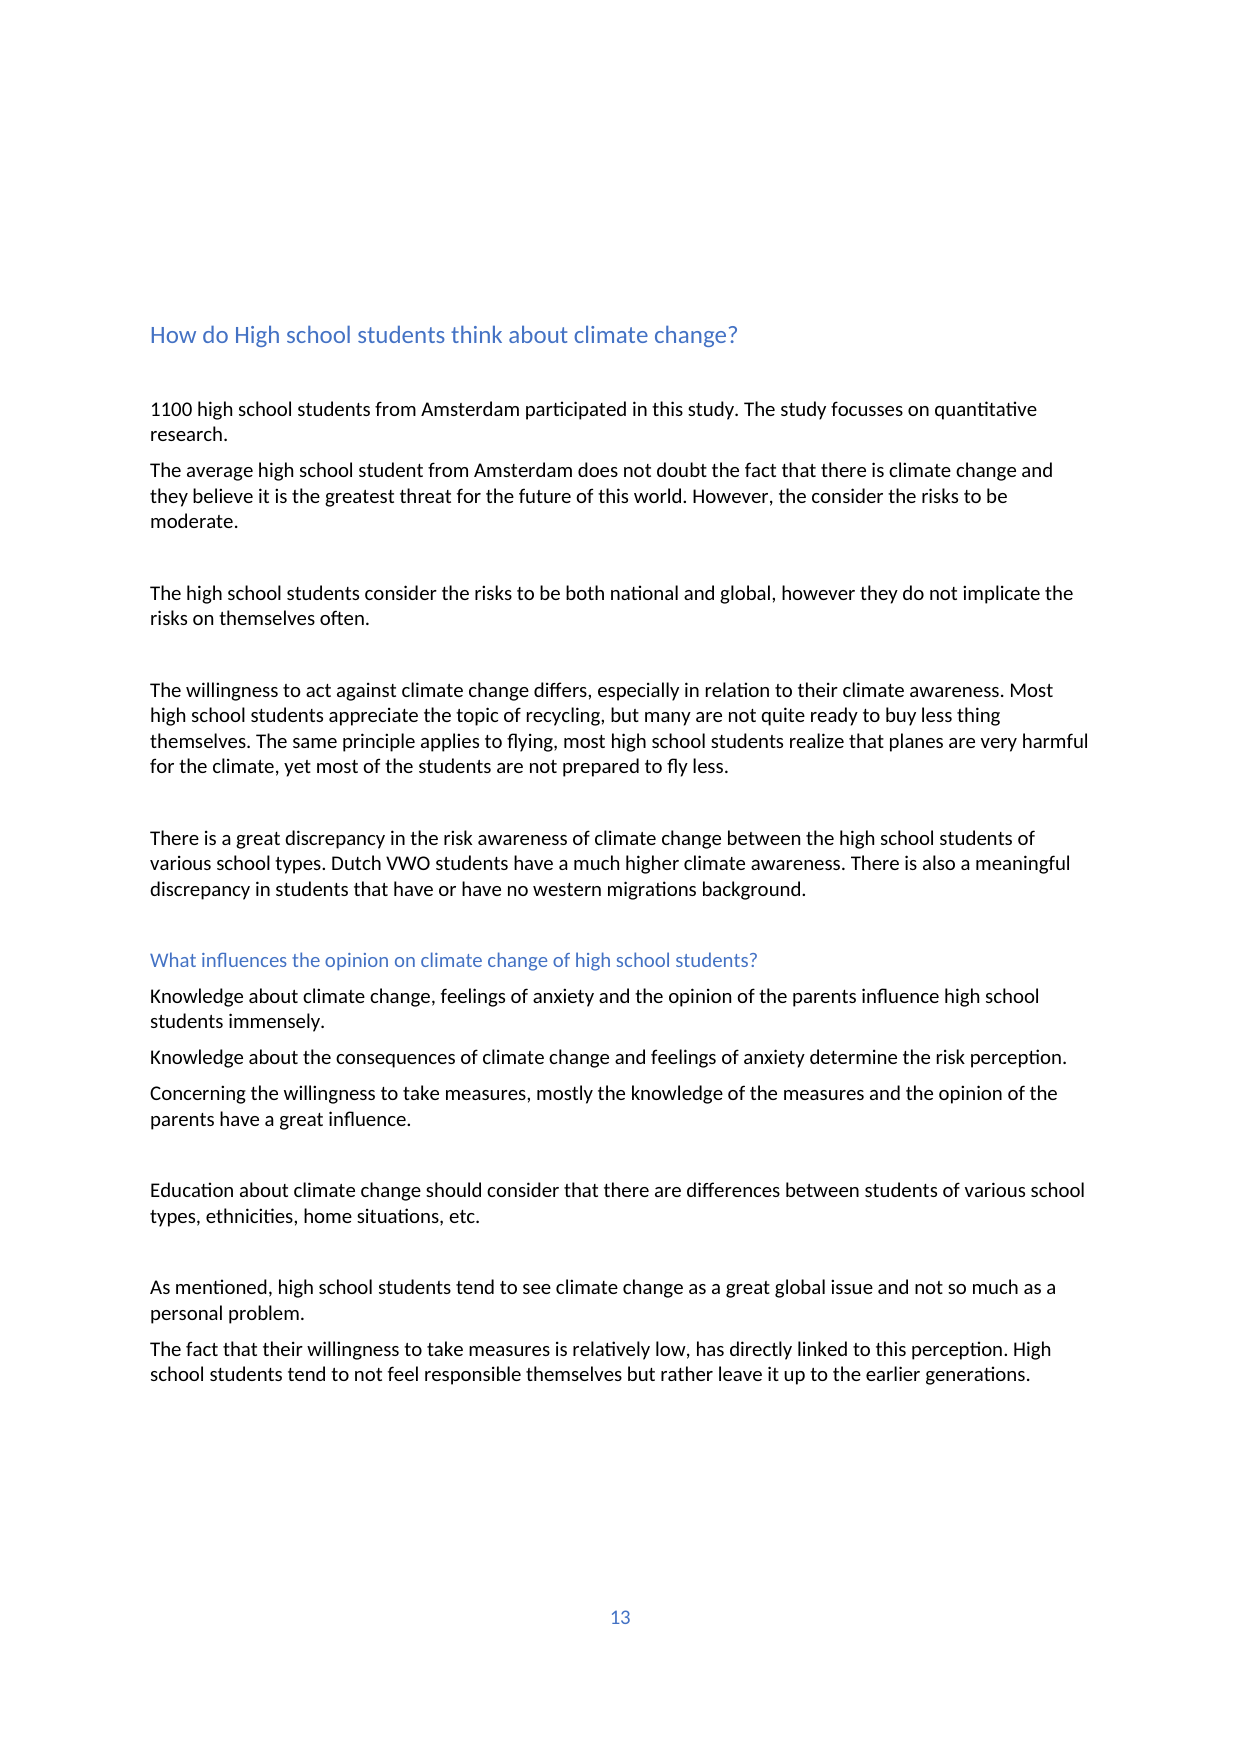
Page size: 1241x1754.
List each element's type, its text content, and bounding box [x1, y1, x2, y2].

text As mentioned, high school students tend to see climate change as a great global issue and not so much as a personal problem. [150, 1274, 1090, 1325]
text What influences the opinion on climate change of high school students? [150, 947, 1090, 973]
text 1100 high school students from Amsterdam participated in this study. The study focusses on quantitative research. [150, 396, 1090, 447]
text Concerning the willingness to take measures, mostly the knowledge of the measures and the opinion of the parents have a great influence. [150, 1080, 1090, 1131]
text How do High school students think about climate change? [150, 319, 1090, 350]
text The fact that their willingness to take measures is relatively low, has directly linked to this perception. High school students tend to not feel responsible themselves but rather leave it up to the earlier generations. [150, 1336, 1090, 1387]
text Education about climate change should consider that there are differences between students of various school types, ethnicities, home situations, etc. [150, 1177, 1090, 1228]
text Knowledge about climate change, feelings of anxiety and the opinion of the parents influence high school students immensely. [150, 983, 1090, 1034]
text Knowledge about the consequences of climate change and feelings of anxiety determine the risk perception. [150, 1044, 1090, 1070]
text The high school students consider the risks to be both national and global, however they do not implicate the risks on themselves often. [150, 580, 1090, 631]
text The willingness to act against climate change differs, especially in relation to their climate awareness. Most high school students appreciate the topic of recycling, but many are not quite ready to buy less thing themselves. The same principle applies to flying, most high school students realize that planes are very harmful for the climate, yet most of the students are not prepared to fly less. [150, 677, 1090, 779]
text The average high school student from Amsterdam does not doubt the fact that there is climate change and they believe it is the greatest threat for the future of this world. However, the consider the risks to be moderate. [150, 457, 1090, 534]
text There is a great discrepancy in the risk awareness of climate change between the high school students of various school types. Dutch VWO students have a much higher climate awareness. There is also a meaningful discrepancy in students that have or have no western migrations background. [150, 825, 1090, 901]
